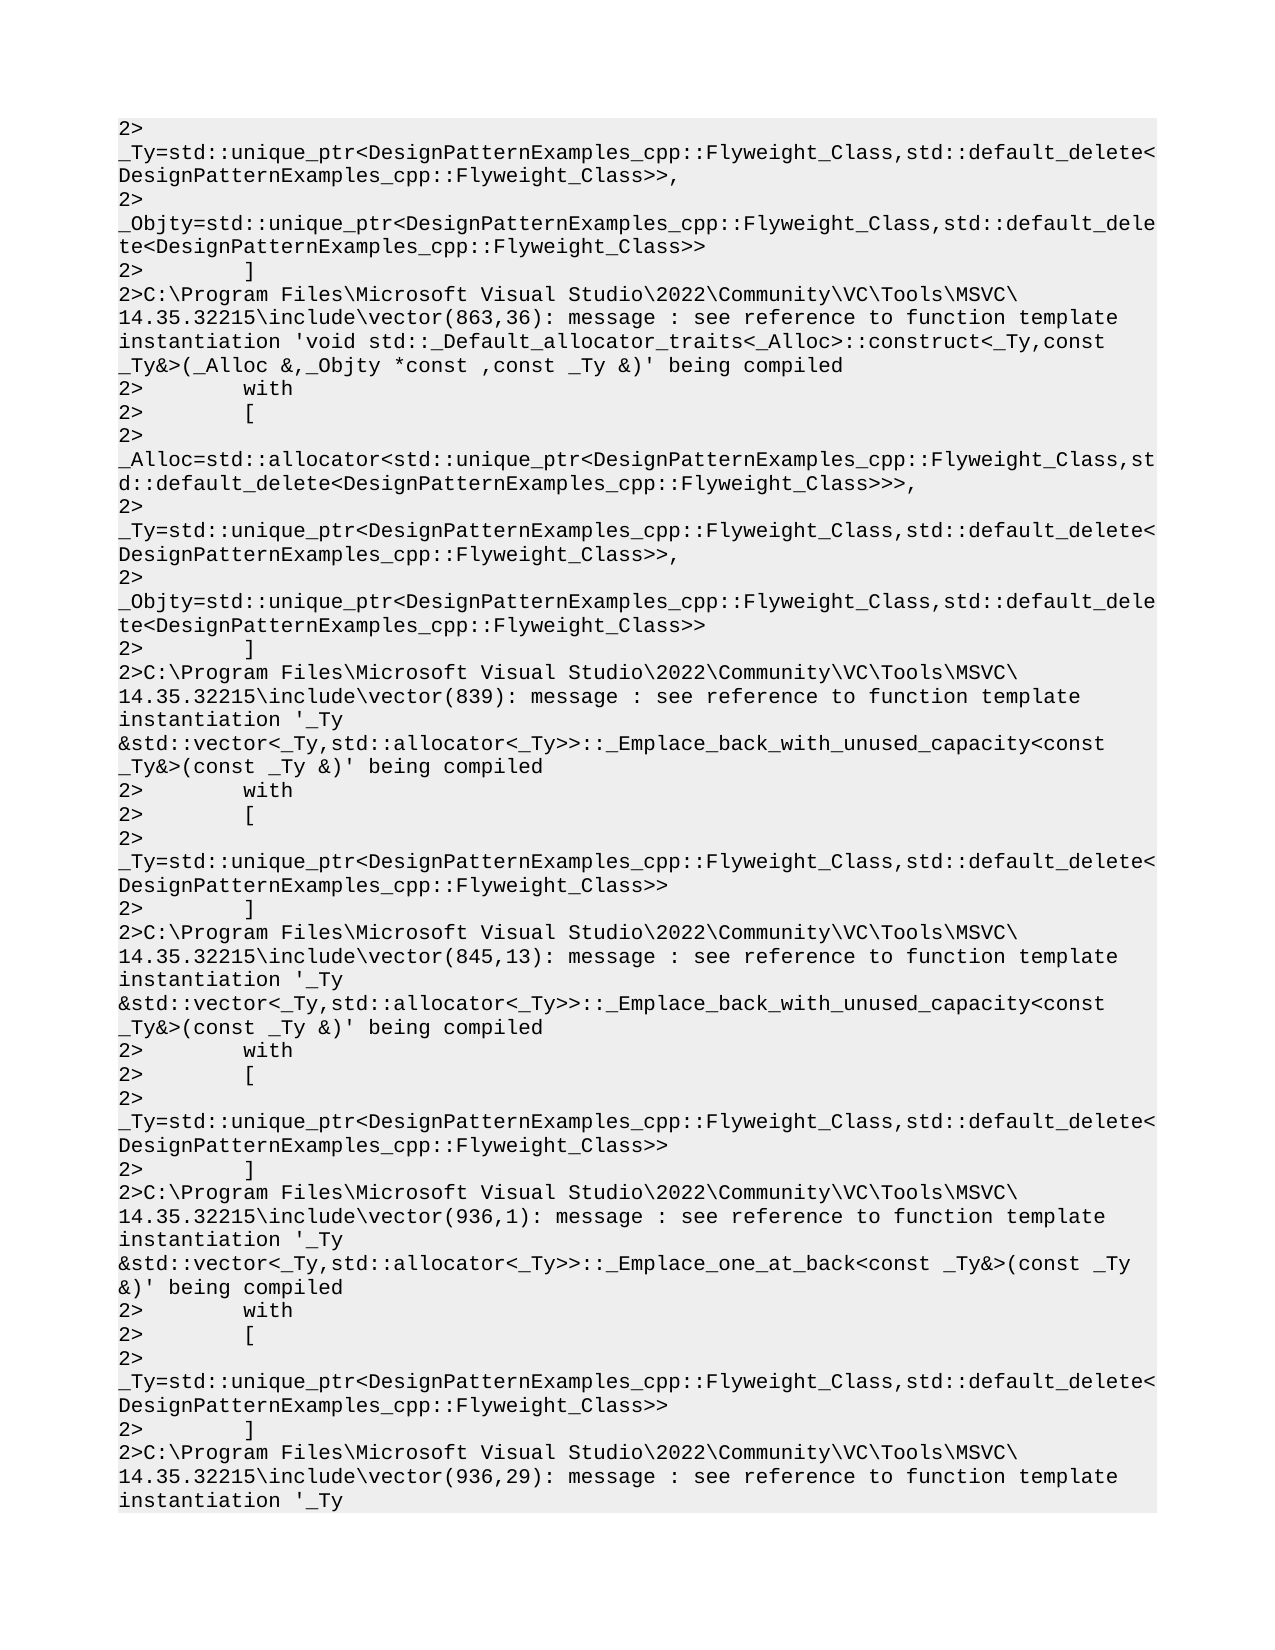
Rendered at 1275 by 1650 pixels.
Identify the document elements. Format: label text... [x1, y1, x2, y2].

text 2> with [118, 378, 1157, 402]
text 2>C:\Program Files\Microsoft Visual Studio\2022\Community\VC\Tools\MSVC\14.35.32215\include\vector(845,13): message : see reference to function template instantiation '_Ty &std::vector<_Ty,std::allocator<_Ty>>::_Emplace_back_with_unused_capacity<const _Ty&>(const _Ty &)' being compiled [118, 922, 1157, 1040]
text 2> ] [118, 1158, 1157, 1182]
text 2> ] [118, 260, 1157, 284]
text 2> [ [118, 1064, 1157, 1088]
text 2> ] [118, 1419, 1157, 1442]
text 2>C:\Program Files\Microsoft Visual Studio\2022\Community\VC\Tools\MSVC\14.35.32215\include\vector(936,1): message : see reference to function template instantiation '_Ty &std::vector<_Ty,std::allocator<_Ty>>::_Emplace_one_at_back<const _Ty&>(const _Ty &)' being compiled [118, 1182, 1157, 1300]
text 2>C:\Program Files\Microsoft Visual Studio\2022\Community\VC\Tools\MSVC\14.35.32215\include\vector(936,29): message : see reference to function template instantiation '_Ty [118, 1442, 1157, 1513]
text 2> with [118, 1040, 1157, 1064]
text 2> [ [118, 804, 1157, 827]
text 2>C:\Program Files\Microsoft Visual Studio\2022\Community\VC\Tools\MSVC\14.35.32215\include\vector(863,36): message : see reference to function template instantiation 'void std::_Default_allocator_traits<_Alloc>::construct<_Ty,const _Ty&>(_Alloc &,_Objty *const ,const _Ty &)' being compiled [118, 284, 1157, 378]
text 2> _Ty=std::unique_ptr<DesignPatternExamples_cpp::Flyweight_Class,std::default_delete<DesignPatternExamples_cpp::Flyweight_Class>> [118, 827, 1157, 898]
text 2> _Ty=std::unique_ptr<DesignPatternExamples_cpp::Flyweight_Class,std::default_delete<DesignPatternExamples_cpp::Flyweight_Class>> [118, 1088, 1157, 1158]
text 2> [ [118, 1324, 1157, 1348]
text 2>C:\Program Files\Microsoft Visual Studio\2022\Community\VC\Tools\MSVC\14.35.32215\include\vector(839): message : see reference to function template instantiation '_Ty &std::vector<_Ty,std::allocator<_Ty>>::_Emplace_back_with_unused_capacity<const _Ty&>(const _Ty &)' being compiled [118, 662, 1157, 780]
text 2> _Objty=std::unique_ptr<DesignPatternExamples_cpp::Flyweight_Class,std::default_delete<DesignPatternExamples_cpp::Flyweight_Class>> [118, 567, 1157, 638]
text 2> with [118, 1300, 1157, 1324]
text 2> with [118, 780, 1157, 804]
text 2> _Objty=std::unique_ptr<DesignPatternExamples_cpp::Flyweight_Class,std::default_delete<DesignPatternExamples_cpp::Flyweight_Class>> [118, 189, 1157, 260]
text 2> ] [118, 898, 1157, 922]
text 2> _Alloc=std::allocator<std::unique_ptr<DesignPatternExamples_cpp::Flyweight_Class,std::default_delete<DesignPatternExamples_cpp::Flyweight_Class>>>, [118, 426, 1157, 496]
text 2> _Ty=std::unique_ptr<DesignPatternExamples_cpp::Flyweight_Class,std::default_delete<DesignPatternExamples_cpp::Flyweight_Class>> [118, 1348, 1157, 1419]
text 2> ] [118, 638, 1157, 662]
text 2> _Ty=std::unique_ptr<DesignPatternExamples_cpp::Flyweight_Class,std::default_delete<DesignPatternExamples_cpp::Flyweight_Class>>, [118, 118, 1157, 189]
text 2> [ [118, 402, 1157, 426]
text 2> _Ty=std::unique_ptr<DesignPatternExamples_cpp::Flyweight_Class,std::default_delete<DesignPatternExamples_cpp::Flyweight_Class>>, [118, 496, 1157, 567]
